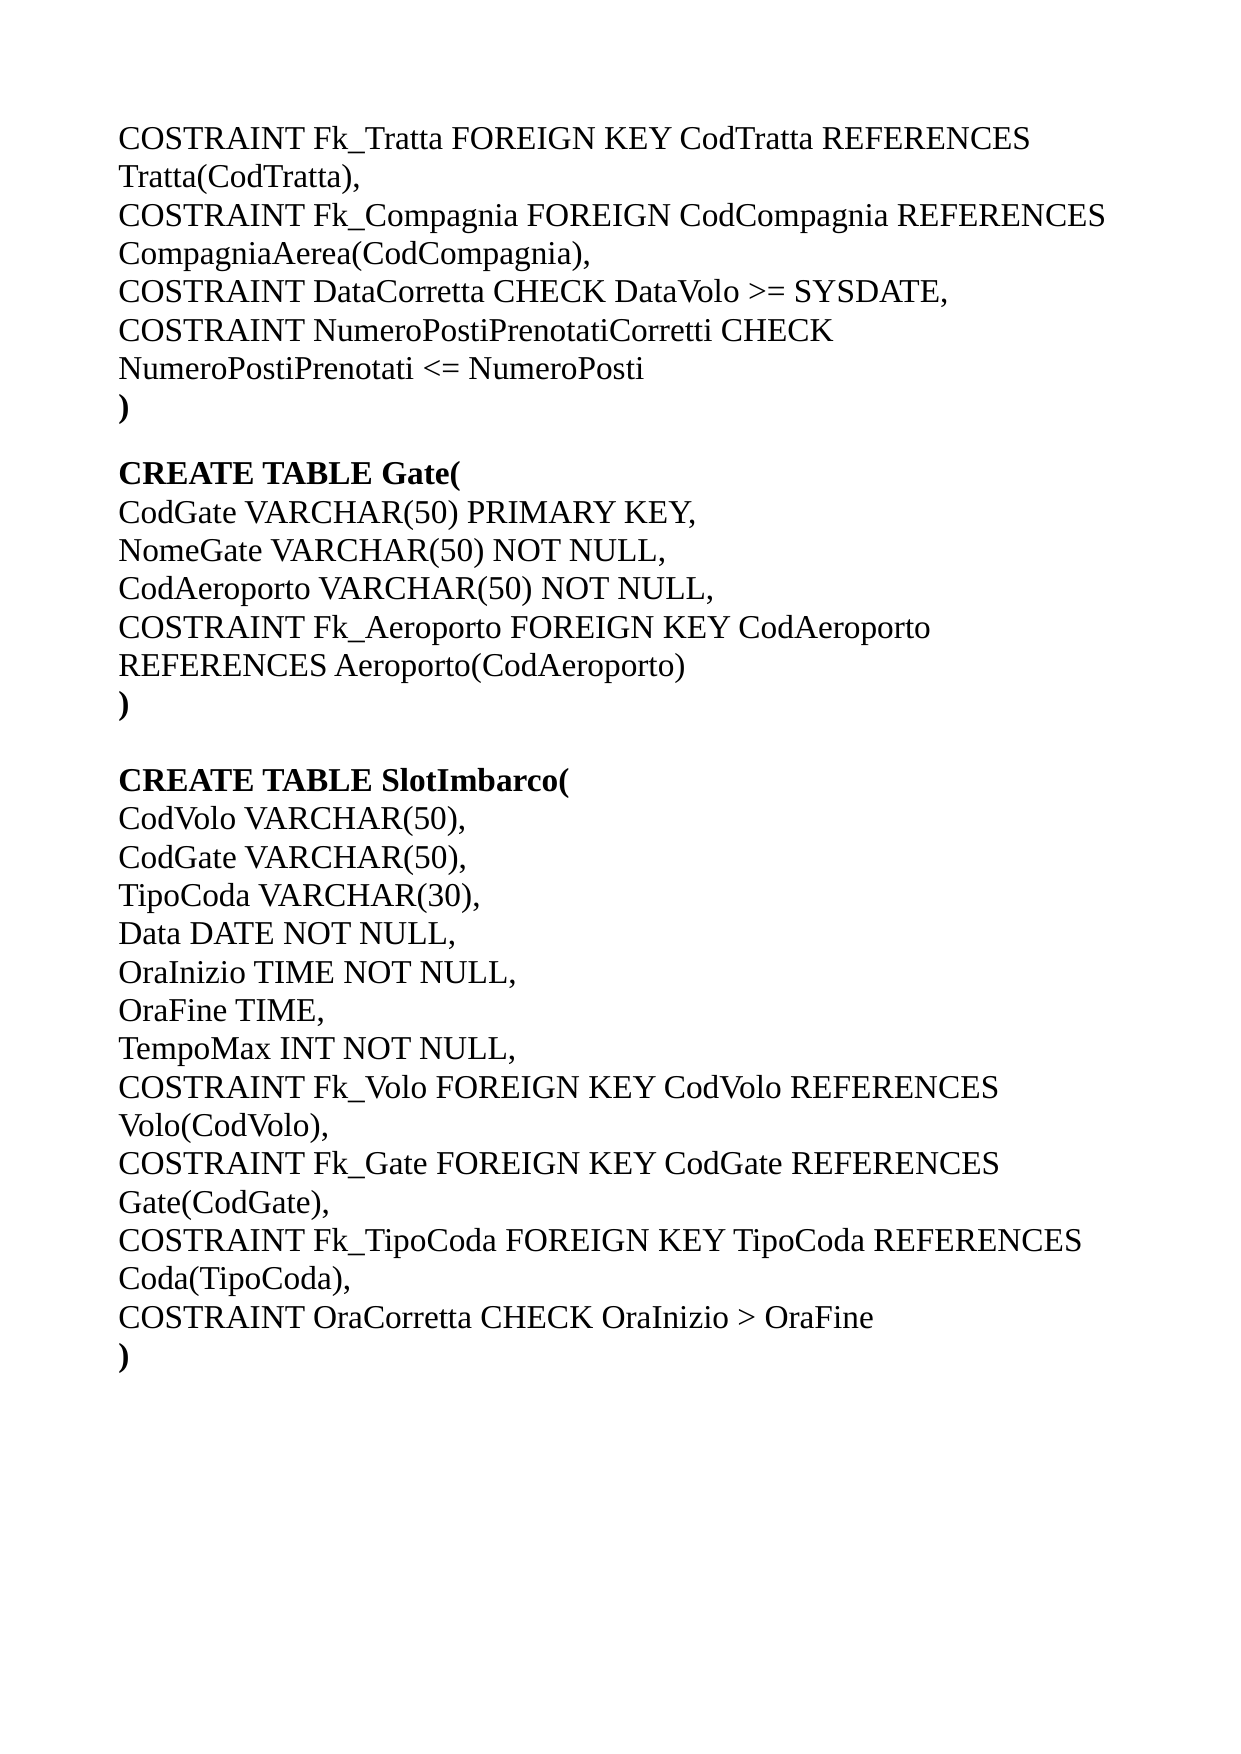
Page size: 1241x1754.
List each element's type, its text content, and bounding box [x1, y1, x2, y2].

text Data DATE NOT NULL, [118, 913, 1122, 952]
text COSTRAINT Fk_Gate FOREIGN KEY CodGate REFERENCES Gate(CodGate), [118, 1143, 1122, 1220]
text TipoCoda VARCHAR(30), [118, 875, 1122, 913]
text CodVolo VARCHAR(50), [118, 798, 1122, 837]
text ) [118, 683, 1122, 722]
text CodGate VARCHAR(50), [118, 837, 1122, 875]
text COSTRAINT Fk_Volo FOREIGN KEY CodVolo REFERENCES Volo(CodVolo), [118, 1067, 1122, 1143]
text COSTRAINT NumeroPostiPrenotatiCorretti CHECK NumeroPostiPrenotati <= NumeroPosti [118, 310, 1122, 386]
text COSTRAINT OraCorretta CHECK OraInizio > OraFine [118, 1297, 1122, 1335]
text COSTRAINT Fk_Tratta FOREIGN KEY CodTratta REFERENCES Tratta(CodTratta), [118, 118, 1122, 195]
text TempoMax INT NOT NULL, [118, 1028, 1122, 1067]
text CREATE TABLE SlotImbarco( [118, 760, 1122, 798]
text NomeGate VARCHAR(50) NOT NULL, [118, 530, 1122, 568]
text CodGate VARCHAR(50) PRIMARY KEY, [118, 492, 1122, 530]
text CodAeroporto VARCHAR(50) NOT NULL, [118, 568, 1122, 607]
text ) [118, 1335, 1122, 1373]
text OraInizio TIME NOT NULL, [118, 952, 1122, 990]
text CREATE TABLE Gate( [118, 453, 1122, 492]
text COSTRAINT DataCorretta CHECK DataVolo >= SYSDATE, [118, 271, 1122, 310]
text COSTRAINT Fk_TipoCoda FOREIGN KEY TipoCoda REFERENCES Coda(TipoCoda), [118, 1220, 1122, 1297]
text COSTRAINT Fk_Aeroporto FOREIGN KEY CodAeroporto REFERENCES Aeroporto(CodAeroporto) [118, 607, 1122, 683]
text COSTRAINT Fk_Compagnia FOREIGN CodCompagnia REFERENCES CompagniaAerea(CodCompagnia), [118, 195, 1122, 271]
text ) [118, 386, 1122, 425]
text OraFine TIME, [118, 990, 1122, 1028]
